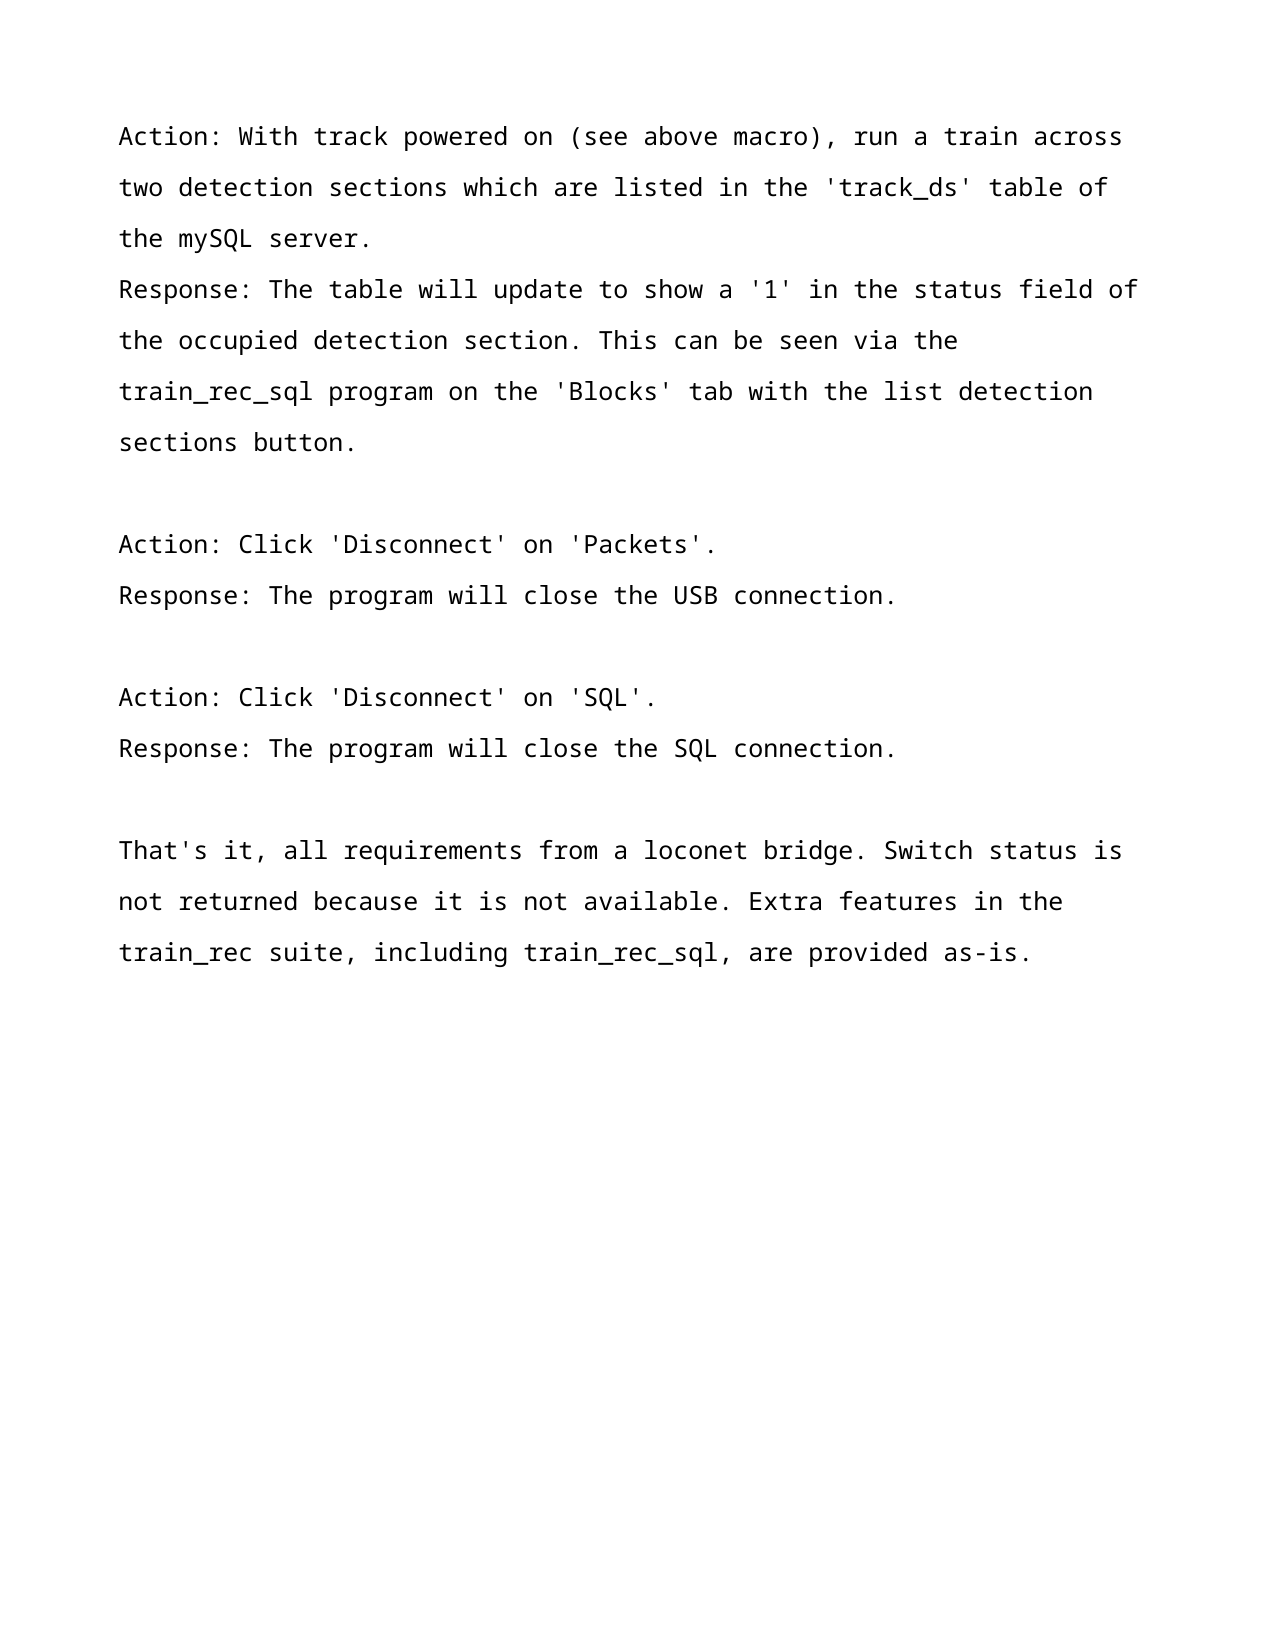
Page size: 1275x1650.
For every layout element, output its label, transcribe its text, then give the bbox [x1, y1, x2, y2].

text That's it, all requirements from a loconet bridge. Switch status is not returned because it is not available. Extra features in the train_rec suite, including train_rec_sql, are provided as-is. [118, 833, 1157, 969]
text Action: Click 'Disconnect' on 'Packets'. [118, 526, 1157, 561]
text Response: The program will close the SQL connection. [118, 731, 1157, 765]
text Response: The table will update to show a '1' in the status field of the occupied detection section. This can be seen via the train_rec_sql program on the 'Blocks' tab with the list detection sections button. [118, 271, 1157, 458]
text Response: The program will close the USB connection. [118, 577, 1157, 612]
text Action: Click 'Disconnect' on 'SQL'. [118, 679, 1157, 714]
text Action: With track powered on (see above macro), run a train across two detection sections which are listed in the 'track_ds' table of the mySQL server. [118, 118, 1157, 254]
